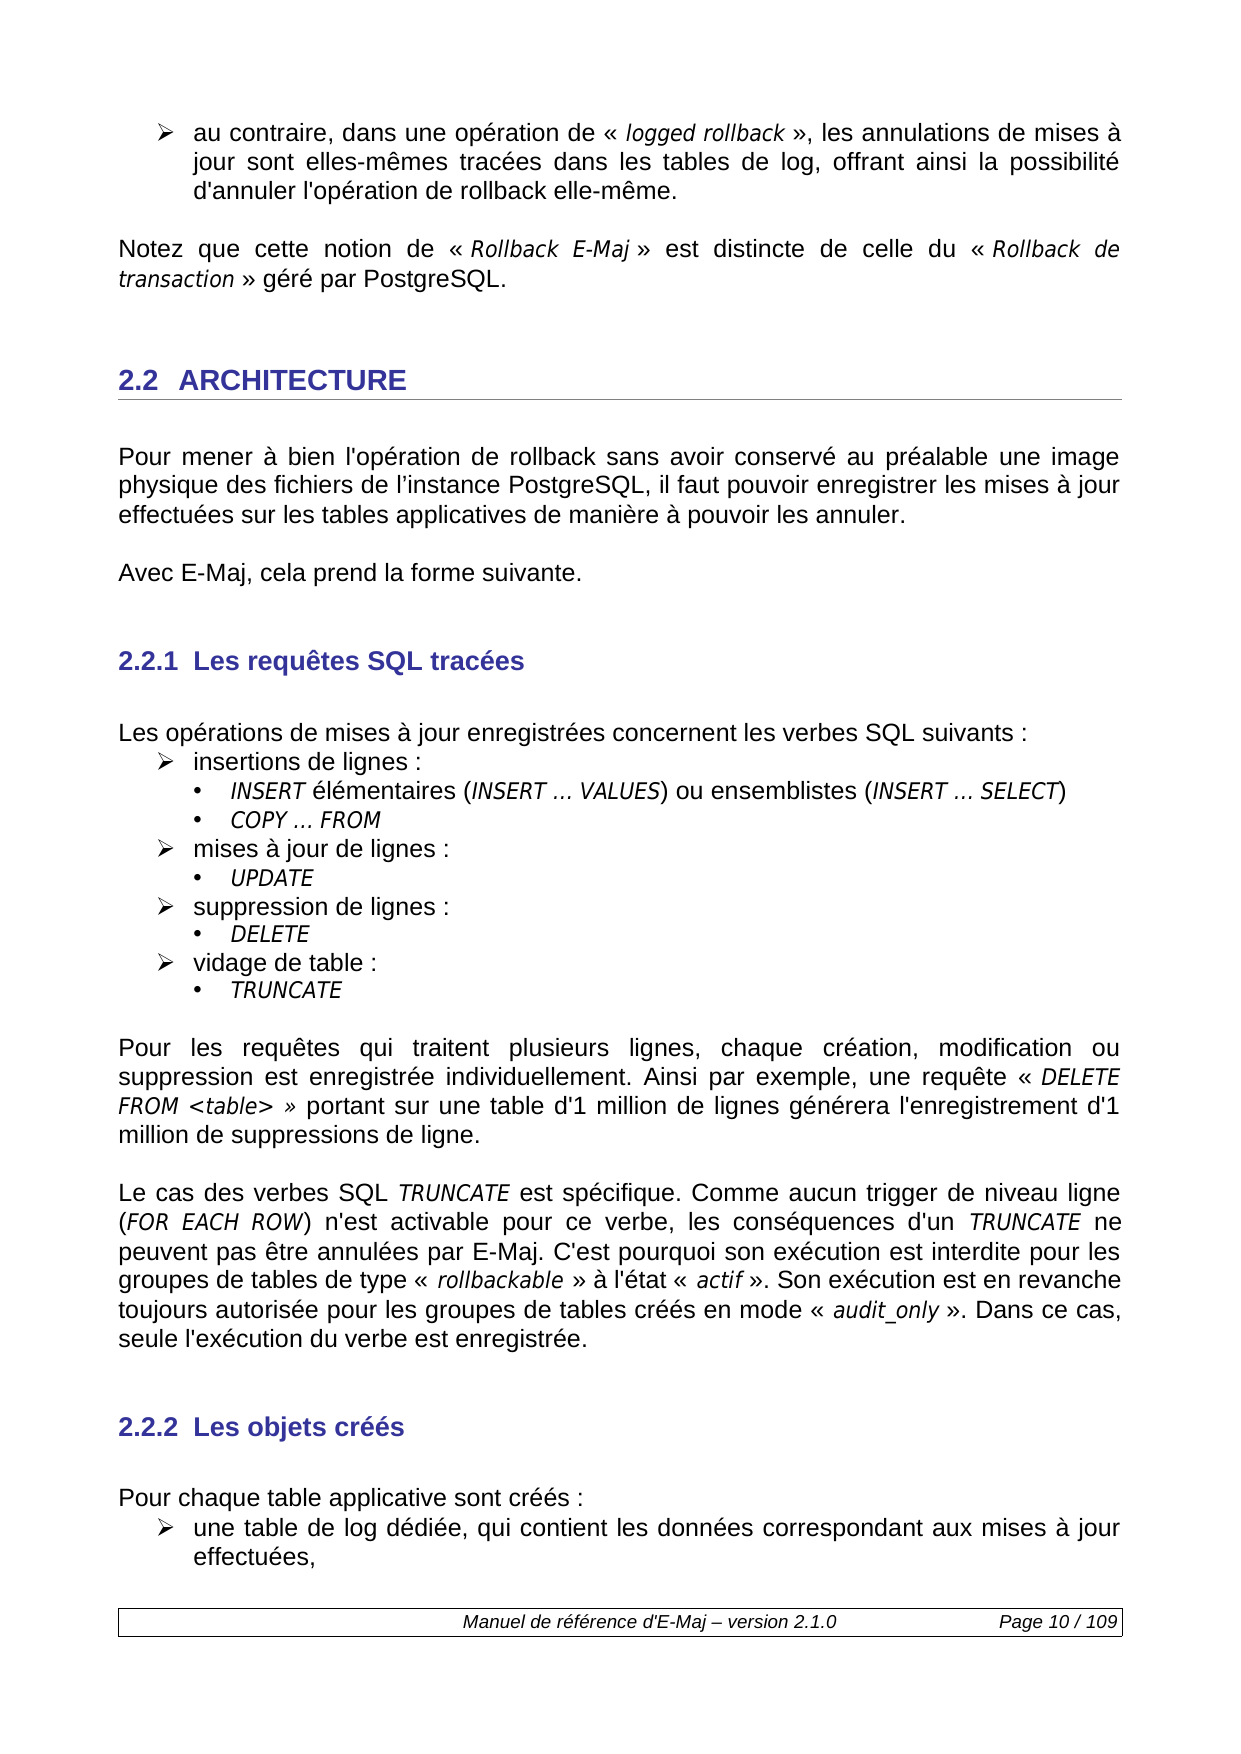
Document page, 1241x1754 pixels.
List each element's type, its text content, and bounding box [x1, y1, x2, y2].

text Avec E-Maj, cela prend la forme suivante. [118, 558, 1122, 587]
list suppression de lignes : [156, 892, 1122, 921]
list UPDATE [193, 863, 1122, 892]
text Notez que cette notion de « Rollback E-Maj » est distincte de celle du « Rollback de transaction » géré par PostgreSQL. [118, 234, 1122, 292]
text Le cas des verbes SQL TRUNCATE est spécifique. Comme aucun trigger de niveau ligne (FOR EACH ROW) n'est activable pour ce verbe, les conséquences d'un TRUNCATE ne peuvent pas être annulées par E-Maj. C'est pourquoi son exécution est interdite pour les groupes de tables de type « rollbackable » à l'état « actif ». Son exécution est en revanche toujours autorisée pour les groupes de tables créés en mode « audit_only ». Dans ce cas, seule l'exécution du verbe est enregistrée. [118, 1178, 1122, 1353]
subtitle Les requêtes SQL tracées [118, 645, 1122, 676]
list au contraire, dans une opération de « logged rollback », les annulations de mises à jour sont elles-mêmes tracées dans les tables de log, offrant ainsi la possibilité d'annuler l'opération de rollback elle-même. [156, 118, 1122, 205]
list vidage de table : [156, 948, 1122, 977]
list insertions de lignes : [156, 746, 1122, 776]
list DELETE [193, 921, 1122, 948]
text Les opérations de mises à jour enregistrées concernent les verbes SQL suivants : [118, 717, 1122, 746]
list COPY … FROM [193, 804, 1122, 834]
list TRUNCATE [193, 977, 1122, 1004]
list une table de log dédiée, qui contient les données correspondant aux mises à jour effectuées, [156, 1512, 1122, 1571]
subtitle Les objets créés [118, 1411, 1122, 1442]
text Pour mener à bien l'opération de rollback sans avoir conservé au préalable une image physique des fichiers de l’instance PostgreSQL, il faut pouvoir enregistrer les mises à jour effectuées sur les tables applicatives de manière à pouvoir les annuler. [118, 441, 1122, 528]
subtitle Architecture [118, 363, 1122, 399]
list INSERT élémentaires (INSERT … VALUES) ou ensemblistes (INSERT … SELECT) [193, 776, 1122, 804]
text Pour chaque table applicative sont créés : [118, 1483, 1122, 1512]
list mises à jour de lignes : [156, 834, 1122, 863]
text Pour les requêtes qui traitent plusieurs lignes, chaque création, modification ou suppression est enregistrée individuellement. Ainsi par exemple, une requête « DELETE FROM <table> » portant sur une table d'1 million de lignes générera l'enregistrement d'1 million de suppressions de ligne. [118, 1033, 1122, 1149]
